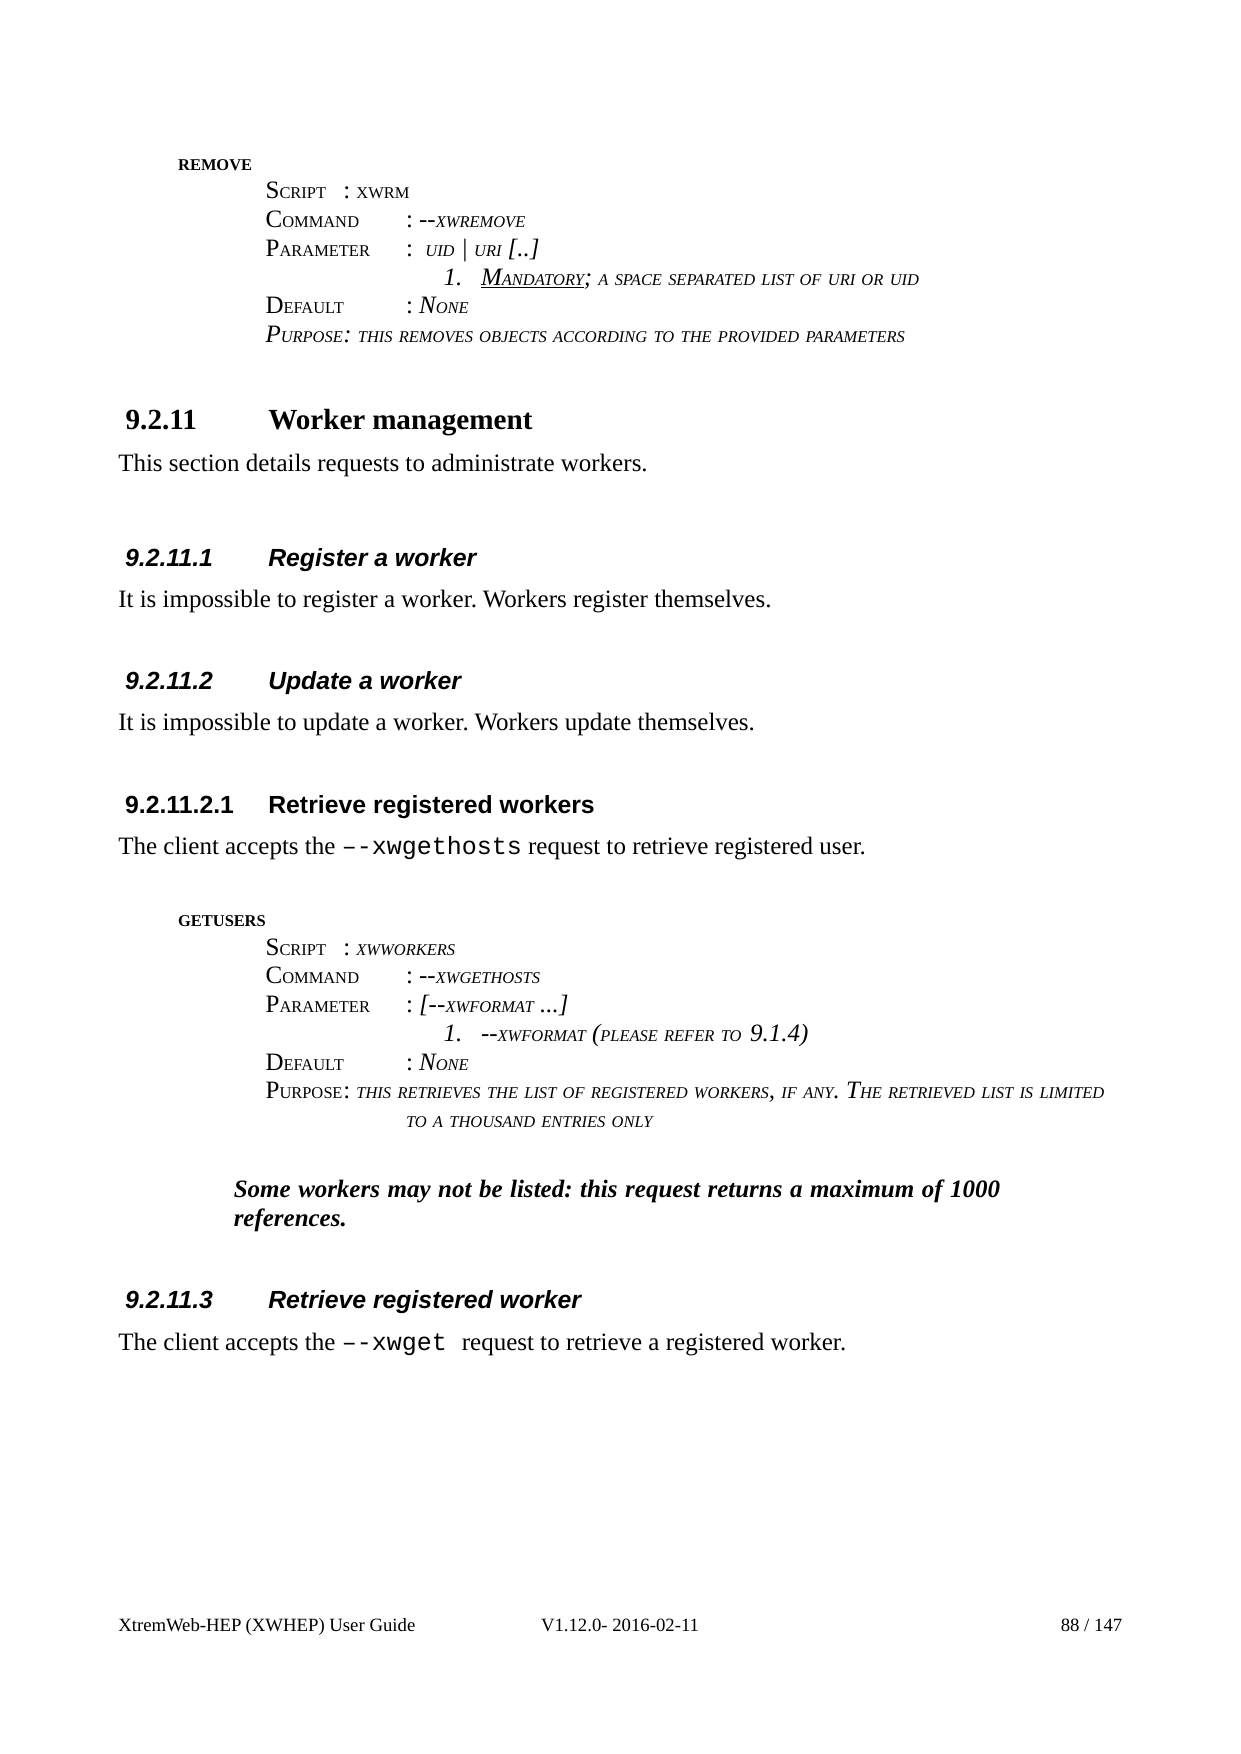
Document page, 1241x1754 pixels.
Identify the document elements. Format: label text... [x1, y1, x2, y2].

list Mandatory; a space separated list of uri or uid [443, 262, 1122, 291]
subtitle Register a worker [118, 543, 1122, 571]
text Purpose : this removes objects according to the provided parameters [265, 319, 1122, 348]
text Command : --xwgethosts [265, 961, 1122, 989]
text The client accepts the –-xwgethosts request to retrieve registered user. [118, 831, 1122, 862]
text Default : None [265, 291, 1122, 319]
text Parameter : [--xwformat ...] [265, 989, 1122, 1018]
text getusers [178, 903, 1122, 932]
text The client accepts the –-xwget request to retrieve a registered worker. [118, 1327, 1122, 1357]
text It is impossible to update a worker. Workers update themselves. [118, 707, 1122, 736]
text remove [178, 147, 1122, 176]
subtitle Worker management [118, 402, 1122, 435]
text Script : xwrm [265, 176, 1122, 204]
text Default : None [265, 1047, 1122, 1076]
text This section details requests to administrate workers. [118, 448, 1122, 477]
subtitle Retrieve registered workers [118, 790, 1122, 818]
text Command : --xwremove [265, 204, 1122, 233]
list --xwformat (please refer to 9.1.4) [443, 1018, 1122, 1047]
text Script : xwworkers [265, 932, 1122, 961]
text Some workers may not be listed: this request returns a maximum of 1000 references. [233, 1174, 1004, 1232]
text Purpose : this retrieves the list of registered workers, if any. The retrieved list is limited to a thousand entries only [265, 1076, 1122, 1133]
text Parameter : uid | uri [..] [265, 233, 1122, 262]
text It is impossible to register a worker. Workers register themselves. [118, 584, 1122, 613]
subtitle Update a worker [118, 666, 1122, 695]
subtitle Retrieve registered worker [118, 1286, 1122, 1314]
